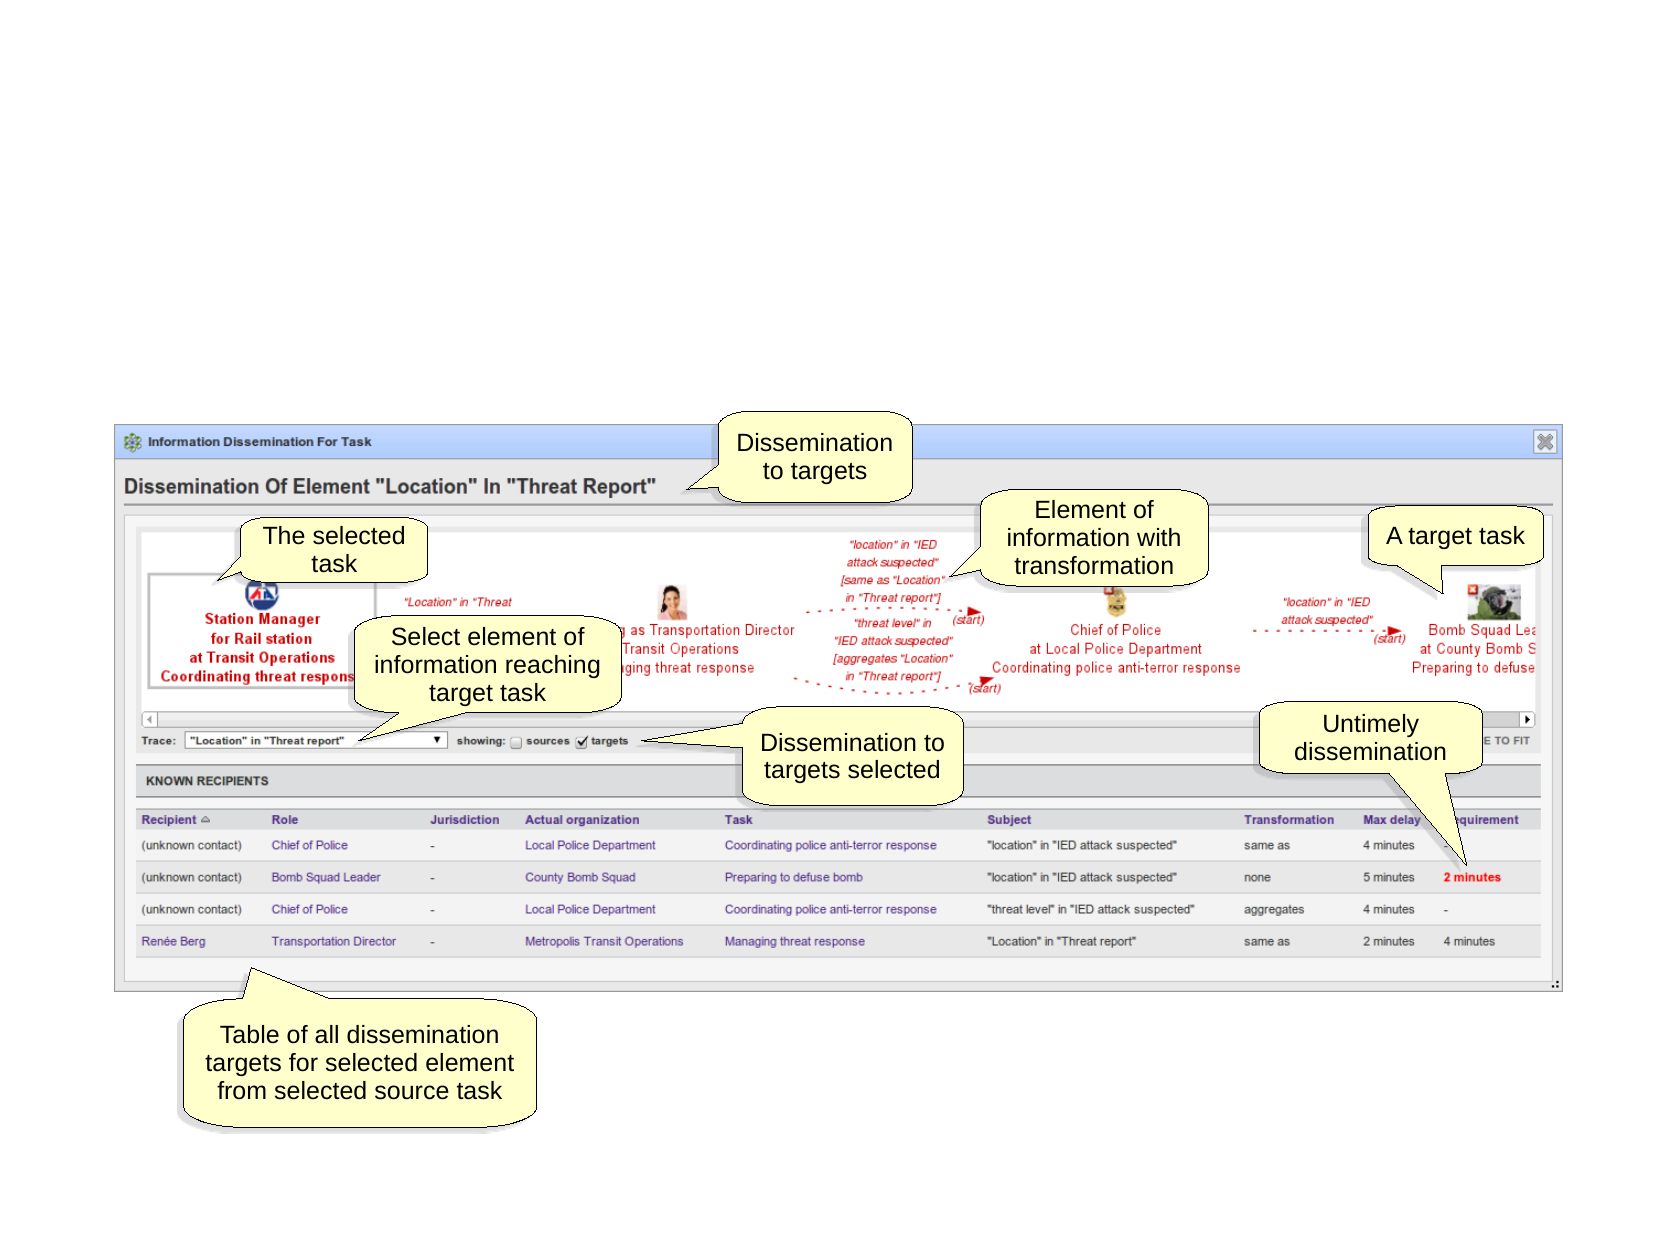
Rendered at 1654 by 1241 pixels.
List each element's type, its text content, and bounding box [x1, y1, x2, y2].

text_box Dissemination to targets selected [641, 706, 964, 806]
text_box Table of all dissemination targets for selected element from selected source task [183, 967, 537, 1128]
text_box Select element of information reaching target task [354, 615, 622, 741]
text_box Element of information with transformation [949, 489, 1209, 587]
text_box Dissemination to targets [686, 411, 913, 503]
text_box A target task [1368, 505, 1544, 594]
text_box The selected task [217, 517, 428, 583]
text_box Untimely dissemination [1259, 701, 1483, 866]
picture [114, 424, 1563, 992]
